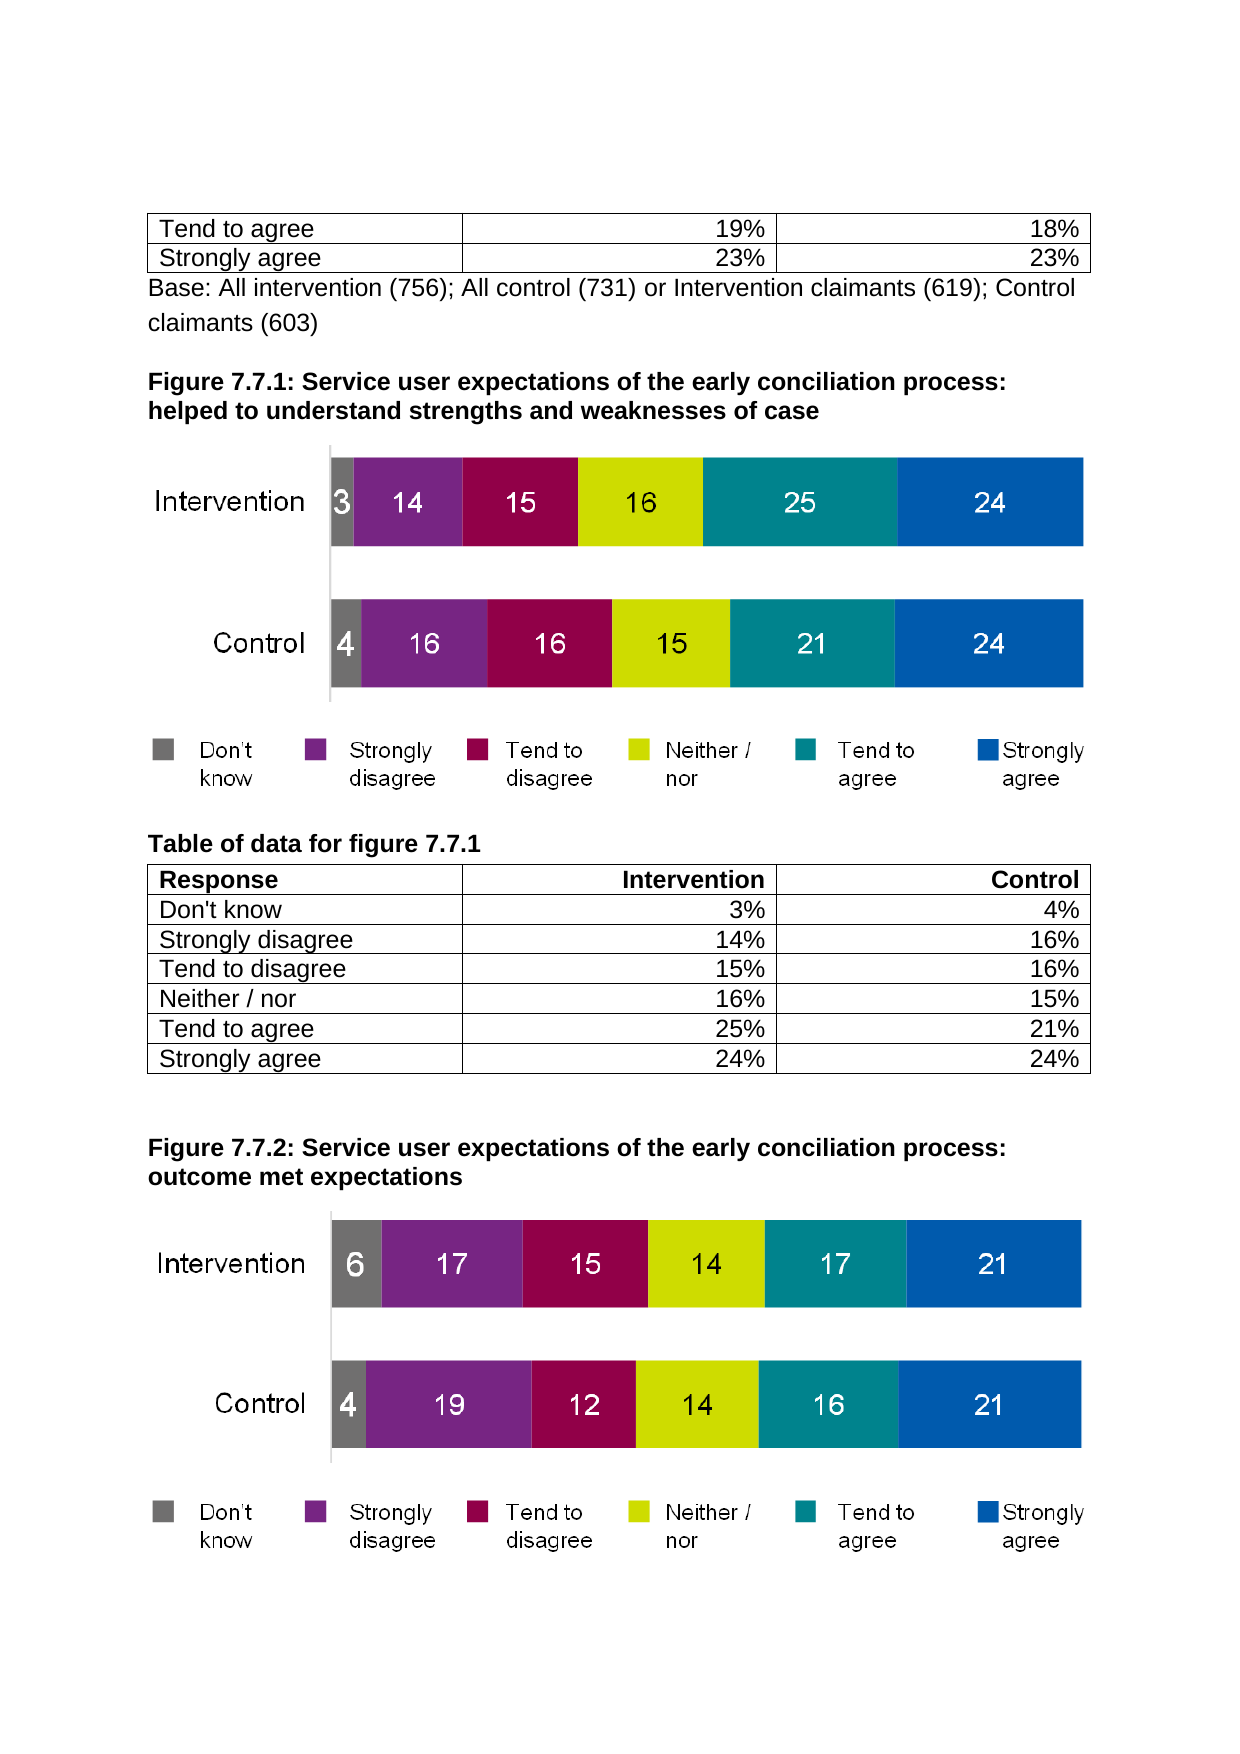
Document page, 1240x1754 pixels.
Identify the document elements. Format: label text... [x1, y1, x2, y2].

table_cell 3% [463, 895, 776, 923]
table_cell 15% [463, 954, 776, 983]
table_cell 18% [777, 214, 1090, 242]
table_cell 23% [463, 244, 776, 272]
table_cell 21% [777, 1014, 1090, 1043]
table_cell Tend to agree [148, 1014, 462, 1043]
table_cell 23% [777, 244, 1090, 272]
text Figure 7.7.2: Service user expectations of the early conciliation process: outcome met expectations [148, 1133, 1092, 1191]
text Base: All intervention (756); All control (731) or Intervention claimants (619); Control claimants (603) [148, 273, 1092, 336]
table_cell Don't know [148, 895, 462, 923]
table_cell 16% [463, 984, 776, 1013]
table_cell 16% [777, 925, 1090, 953]
table_header Intervention [463, 865, 776, 894]
table_cell Tend to disagree [148, 954, 462, 983]
table_cell Neither / nor [148, 984, 462, 1013]
table_cell Tend to agree [148, 214, 462, 242]
table_cell 15% [777, 984, 1090, 1013]
table_cell Strongly agree [148, 1044, 462, 1072]
table_cell 25% [463, 1014, 776, 1043]
text Figure 7.7.1: Service user expectations of the early conciliation process: helped to understand strengths and weaknesses of case [148, 367, 1092, 425]
table_header Control [777, 865, 1090, 894]
text Table of data for figure 7.7.1 [148, 829, 1092, 858]
table_cell 14% [463, 925, 776, 953]
table_cell 16% [777, 954, 1090, 983]
table_cell 19% [463, 214, 776, 242]
table_cell 4% [777, 895, 1090, 923]
table_cell 24% [777, 1044, 1090, 1072]
table_cell 24% [463, 1044, 776, 1072]
table_cell Strongly disagree [148, 925, 462, 953]
table_cell Strongly agree [148, 244, 462, 272]
table_header Response [148, 865, 462, 894]
